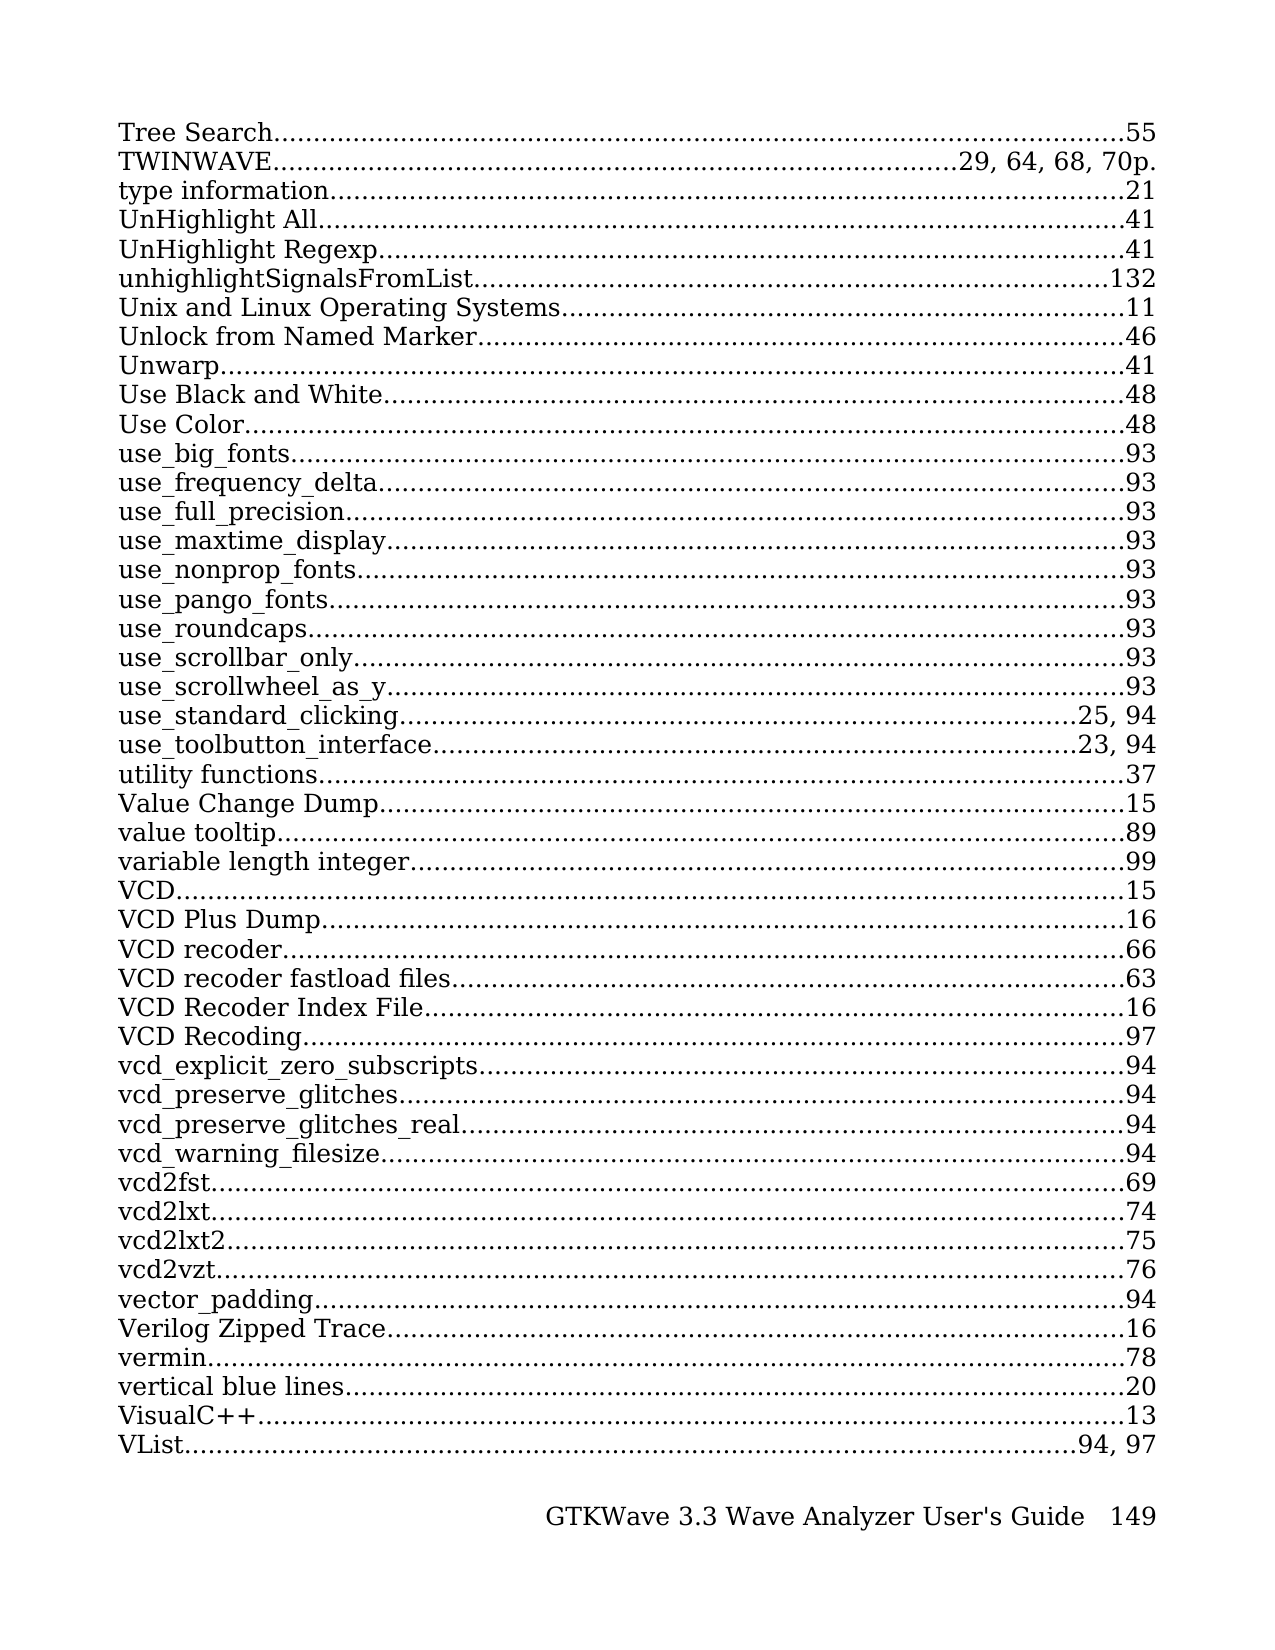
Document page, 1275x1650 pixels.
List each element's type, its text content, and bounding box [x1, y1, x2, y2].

text Unlock from Named Marker 46 [118, 322, 1157, 351]
text Verilog Zipped Trace 16 [118, 1314, 1157, 1343]
text VCD recoder 66 [118, 935, 1157, 964]
text Unix and Linux Operating Systems 11 [118, 293, 1157, 322]
text VCD 15 [118, 876, 1157, 906]
text Unwarp 41 [118, 351, 1157, 381]
text Value Change Dump 15 [118, 789, 1157, 818]
text utility functions 37 [118, 760, 1157, 789]
text use_full_precision 93 [118, 497, 1157, 526]
text use_scrollbar_only 93 [118, 643, 1157, 672]
text vcd2lxt2 75 [118, 1226, 1157, 1256]
text use_roundcaps 93 [118, 614, 1157, 643]
text vcd_preserve_glitches 94 [118, 1081, 1157, 1110]
text VCD Recoding 97 [118, 1022, 1157, 1051]
text UnHighlight All 41 [118, 206, 1157, 235]
text vcd_preserve_glitches_real 94 [118, 1110, 1157, 1139]
text VCD Recoder Index File 16 [118, 993, 1157, 1022]
text use_toolbutton_interface 23, 94 [118, 731, 1157, 760]
text vcd2lxt 74 [118, 1197, 1157, 1226]
text VList 94, 97 [118, 1431, 1157, 1460]
text vermin 78 [118, 1343, 1157, 1372]
text vcd2fst 69 [118, 1168, 1157, 1197]
text use_frequency_delta 93 [118, 468, 1157, 497]
text type information 21 [118, 176, 1157, 206]
text vertical blue lines 20 [118, 1372, 1157, 1401]
text variable length integer 99 [118, 847, 1157, 876]
text use_nonprop_fonts 93 [118, 556, 1157, 585]
text vcd_warning_filesize 94 [118, 1139, 1157, 1168]
text Use Color 48 [118, 410, 1157, 439]
text vcd2vzt 76 [118, 1256, 1157, 1285]
text use_standard_clicking 25, 94 [118, 701, 1157, 731]
text vector_padding 94 [118, 1285, 1157, 1314]
text use_scrollwheel_as_y 93 [118, 672, 1157, 701]
text UnHighlight Regexp 41 [118, 235, 1157, 264]
text value tooltip 89 [118, 818, 1157, 847]
text use_pango_fonts 93 [118, 585, 1157, 614]
text VCD Plus Dump 16 [118, 906, 1157, 935]
text Tree Search 55 [118, 118, 1157, 147]
text VCD recoder fastload files 63 [118, 964, 1157, 993]
text VisualC++ 13 [118, 1401, 1157, 1431]
text unhighlightSignalsFromList 132 [118, 264, 1157, 293]
text Use Black and White 48 [118, 381, 1157, 410]
text vcd_explicit_zero_subscripts 94 [118, 1051, 1157, 1081]
text TWINWAVE 29, 64, 68, 70p. [118, 147, 1157, 176]
text use_maxtime_display 93 [118, 526, 1157, 556]
text use_big_fonts 93 [118, 439, 1157, 468]
